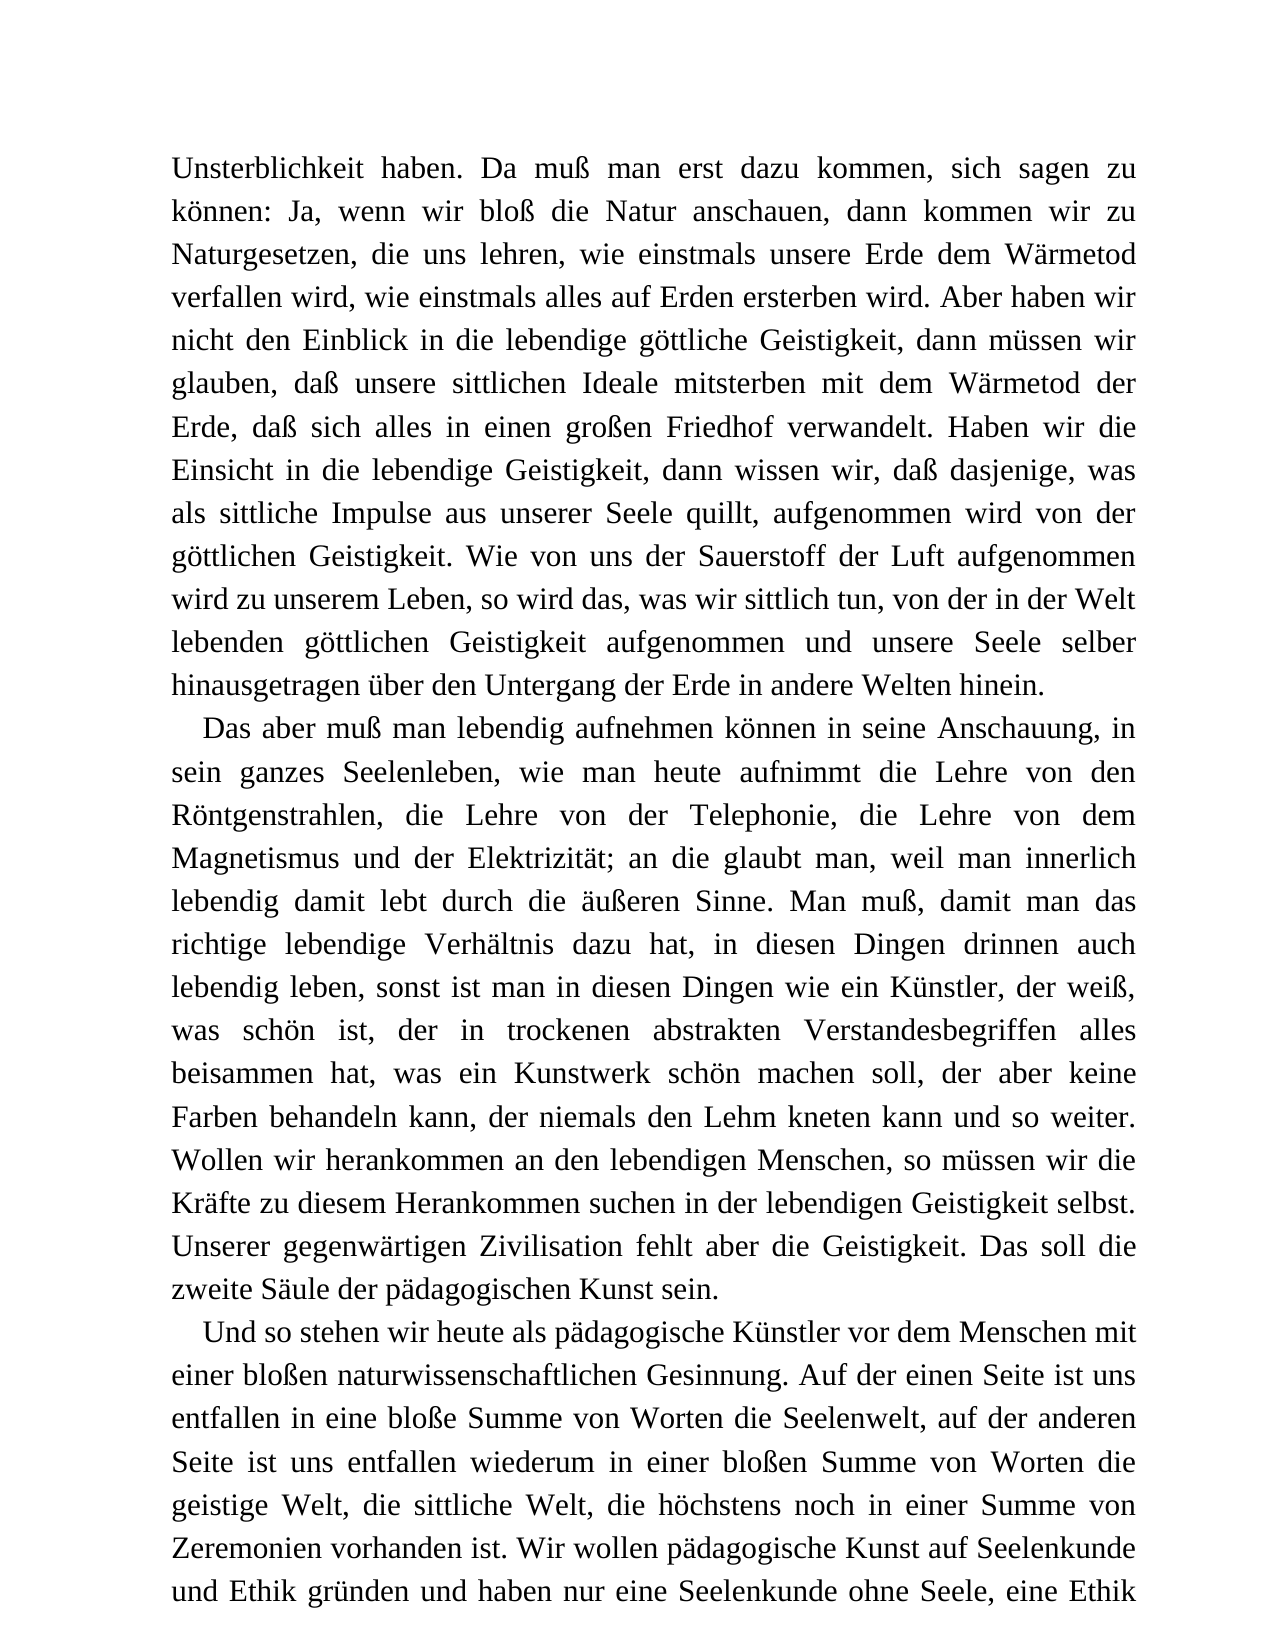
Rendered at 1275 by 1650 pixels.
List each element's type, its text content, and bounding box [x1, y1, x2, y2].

text Unsterblichkeit haben. Da muß man erst dazu kommen, sich sagen zu können: Ja, wenn wir bloß die Natur anschauen, dann kommen wir zu Naturgesetzen, die uns lehren, wie einstmals unsere Erde dem Wärmetod verfallen wird, wie einstmals alles auf Erden ersterben wird. Aber haben wir nicht den Einblick in die lebendige göttliche Geistigkeit, dann müssen wir glauben, daß unsere sittlichen Ideale mitsterben mit dem Wärmetod der Erde, daß sich alles in einen großen Friedhof verwandelt. Haben wir die Einsicht in die lebendige Geistigkeit, dann wissen wir, daß dasjenige, was als sittliche Impulse aus unserer Seele quillt, aufgenommen wird von der göttlichen Geistigkeit. Wie von uns der Sauerstoff der Luft aufgenommen wird zu unserem Leben, so wird das, was wir sittlich tun, von der in der Welt lebenden göttlichen Geistigkeit aufgenommen und unsere Seele selber hinausgetragen über den Untergang der Erde in andere Welten hinein. [171, 149, 1137, 702]
text Und so stehen wir heute als pädagogische Künstler vor dem Menschen mit einer bloßen naturwissenschaftlichen Gesinnung. Auf der einen Seite ist uns entfallen in eine bloße Summe von Worten die Seelenwelt, auf der anderen Seite ist uns entfallen wiederum in einer bloßen Summe von Worten die geistige Welt, die sittliche Welt, die höchstens noch in einer Summe von Zeremonien vorhanden ist. Wir wollen pädagogische Kunst auf Seelenkunde und Ethik gründen und haben nur eine Seelenkunde ohne Seele, eine Ethik [171, 1313, 1137, 1608]
text Das aber muß man lebendig aufnehmen können in seine Anschauung, in sein ganzes Seelenleben, wie man heute aufnimmt die Lehre von den Röntgenstrahlen, die Lehre von der Telephonie, die Lehre von dem Magnetismus und der Elektrizität; an die glaubt man, weil man innerlich lebendig damit lebt durch die äußeren Sinne. Man muß, damit man das richtige lebendige Verhältnis dazu hat, in diesen Dingen drinnen auch lebendig leben, sonst ist man in diesen Dingen wie ein Künstler, der weiß, was schön ist, der in trockenen abstrakten Verstandesbegriffen alles beisammen hat, was ein Kunstwerk schön machen soll, der aber keine Farben behandeln kann, der niemals den Lehm kneten kann und so weiter. Wollen wir herankommen an den lebendigen Menschen, so müssen wir die Kräfte zu diesem Herankommen suchen in der lebendigen Geistigkeit selbst. Unserer gegenwärtigen Zivilisation fehlt aber die Geistigkeit. Das soll die zweite Säule der pädagogischen Kunst sein. [171, 710, 1137, 1306]
